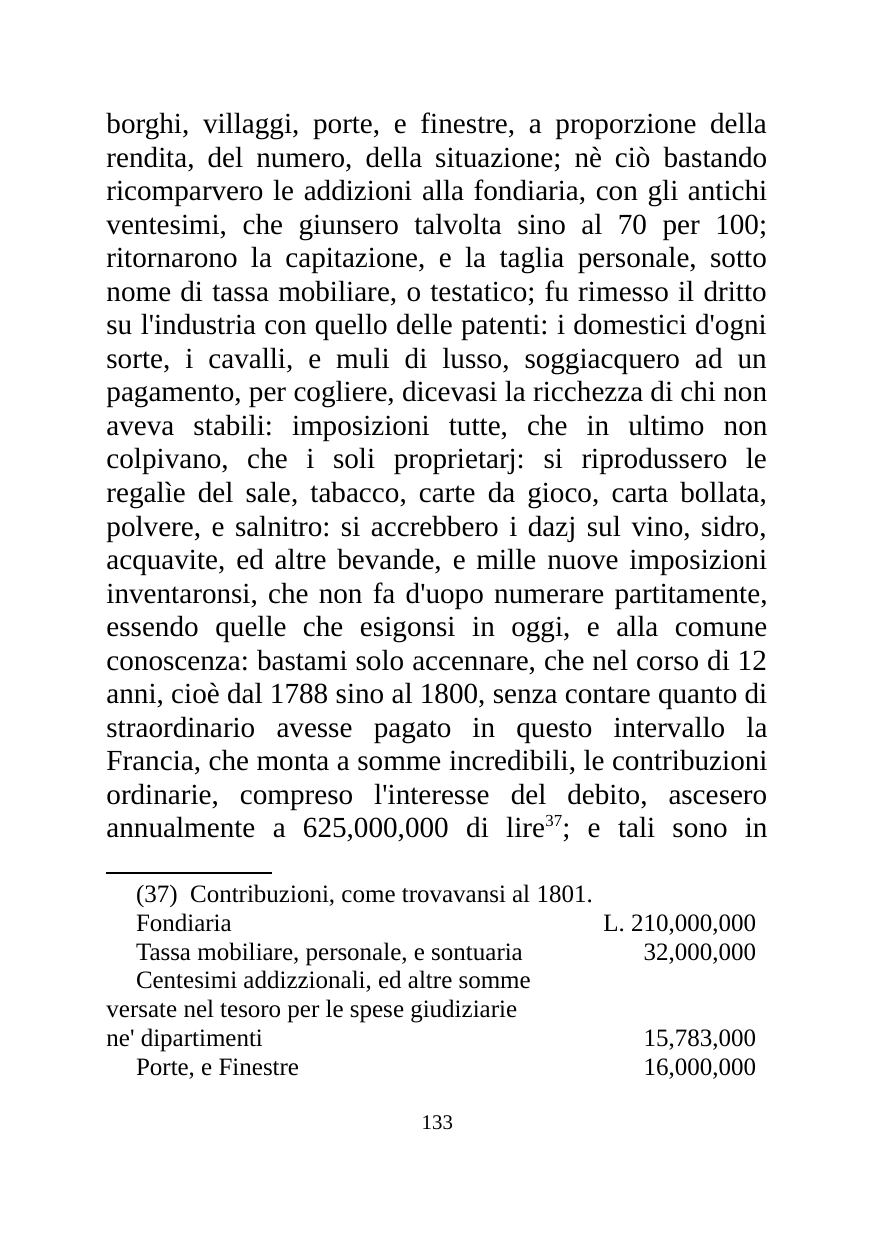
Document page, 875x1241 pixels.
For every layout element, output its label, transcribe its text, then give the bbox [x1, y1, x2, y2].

text Porte, e Finestre 16,000,000 [106, 1052, 768, 1080]
text Contribuzioni, come trovavansi al 1801. [106, 879, 768, 908]
text Tassa mobiliare, personale, e sontuaria 32,000,000 [106, 937, 768, 965]
text Centesimi addizzionali, ed altre somme versate nel tesoro per le spese giudiziarie ne' dipartimenti 15,783,000 [106, 965, 768, 1052]
text Fondiaria L. 210,000,000 [106, 908, 768, 937]
text borghi, villaggi, porte, e finestre, a proporzione della rendita, del numero, della situazione; nè ciò bastando ricomparvero le addizioni alla fondiaria, con gli antichi ventesimi, che giunsero talvolta sino al 70 per 100; ritornarono la capitazione, e la taglia personale, sotto nome di tassa mobiliare, o testatico; fu rimesso il dritto su l'industria con quello delle patenti: i domestici d'ogni sorte, i cavalli, e muli di lusso, soggiacquero ad un pagamento, per cogliere, dicevasi la ricchezza di chi non aveva stabili: imposizioni tutte, che in ultimo non colpivano, che i soli proprietarj: si riprodussero le regalìe del sale, tabacco, carte da gioco, carta bollata, polvere, e salnitro: si accrebbero i dazj sul vino, sidro, acquavite, ed altre bevande, e mille nuove imposizioni inventaronsi, che non fa d'uopo numerare partitamente, essendo quelle che esigonsi in oggi, e alla comune conoscenza: bastami solo accennare, che nel corso di 12 anni, cioè dal 1788 sino al 1800, senza contare quanto di straordinario avesse pagato in questo intervallo la Francia, che monta a somme incredibili, le contribuzioni ordinarie, compreso l'interesse del debito, ascesero annualmente a 625,000,000 di lire; e tali sono in [106, 106, 768, 844]
